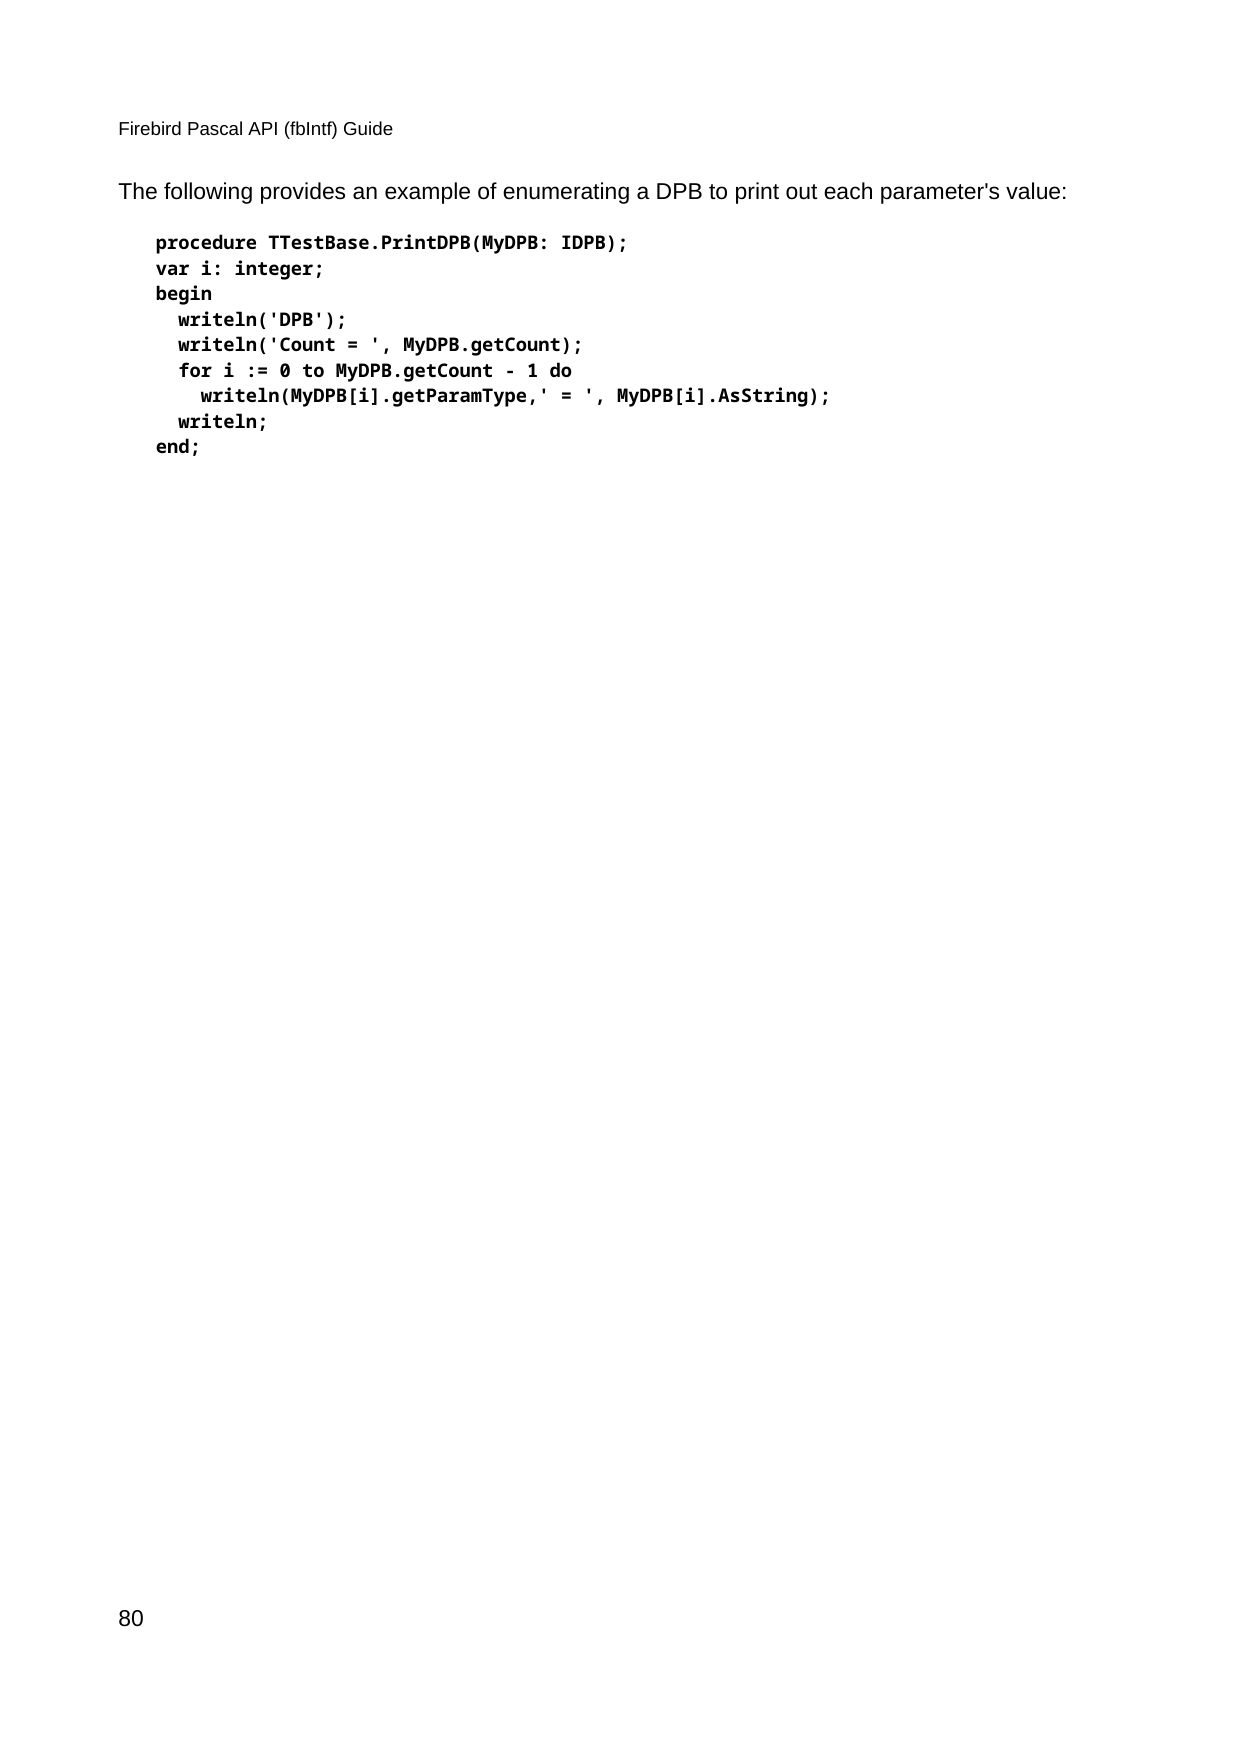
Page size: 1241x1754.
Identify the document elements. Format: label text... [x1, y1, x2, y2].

text writeln('DPB'); [156, 306, 1122, 332]
text begin [156, 281, 1122, 306]
text for i := 0 to MyDPB.getCount - 1 do [156, 357, 1122, 383]
text var i: integer; [156, 255, 1122, 281]
text writeln('Count = ', MyDPB.getCount); [156, 332, 1122, 357]
text procedure TTestBase.PrintDPB(MyDPB: IDPB); [156, 229, 1122, 255]
text writeln(MyDPB[i].getParamType,' = ', MyDPB[i].AsString); [156, 383, 1122, 408]
text writeln; [156, 408, 1122, 434]
text end; [156, 434, 1122, 459]
text The following provides an example of enumerating a DPB to print out each parameter's value: [118, 178, 1122, 204]
